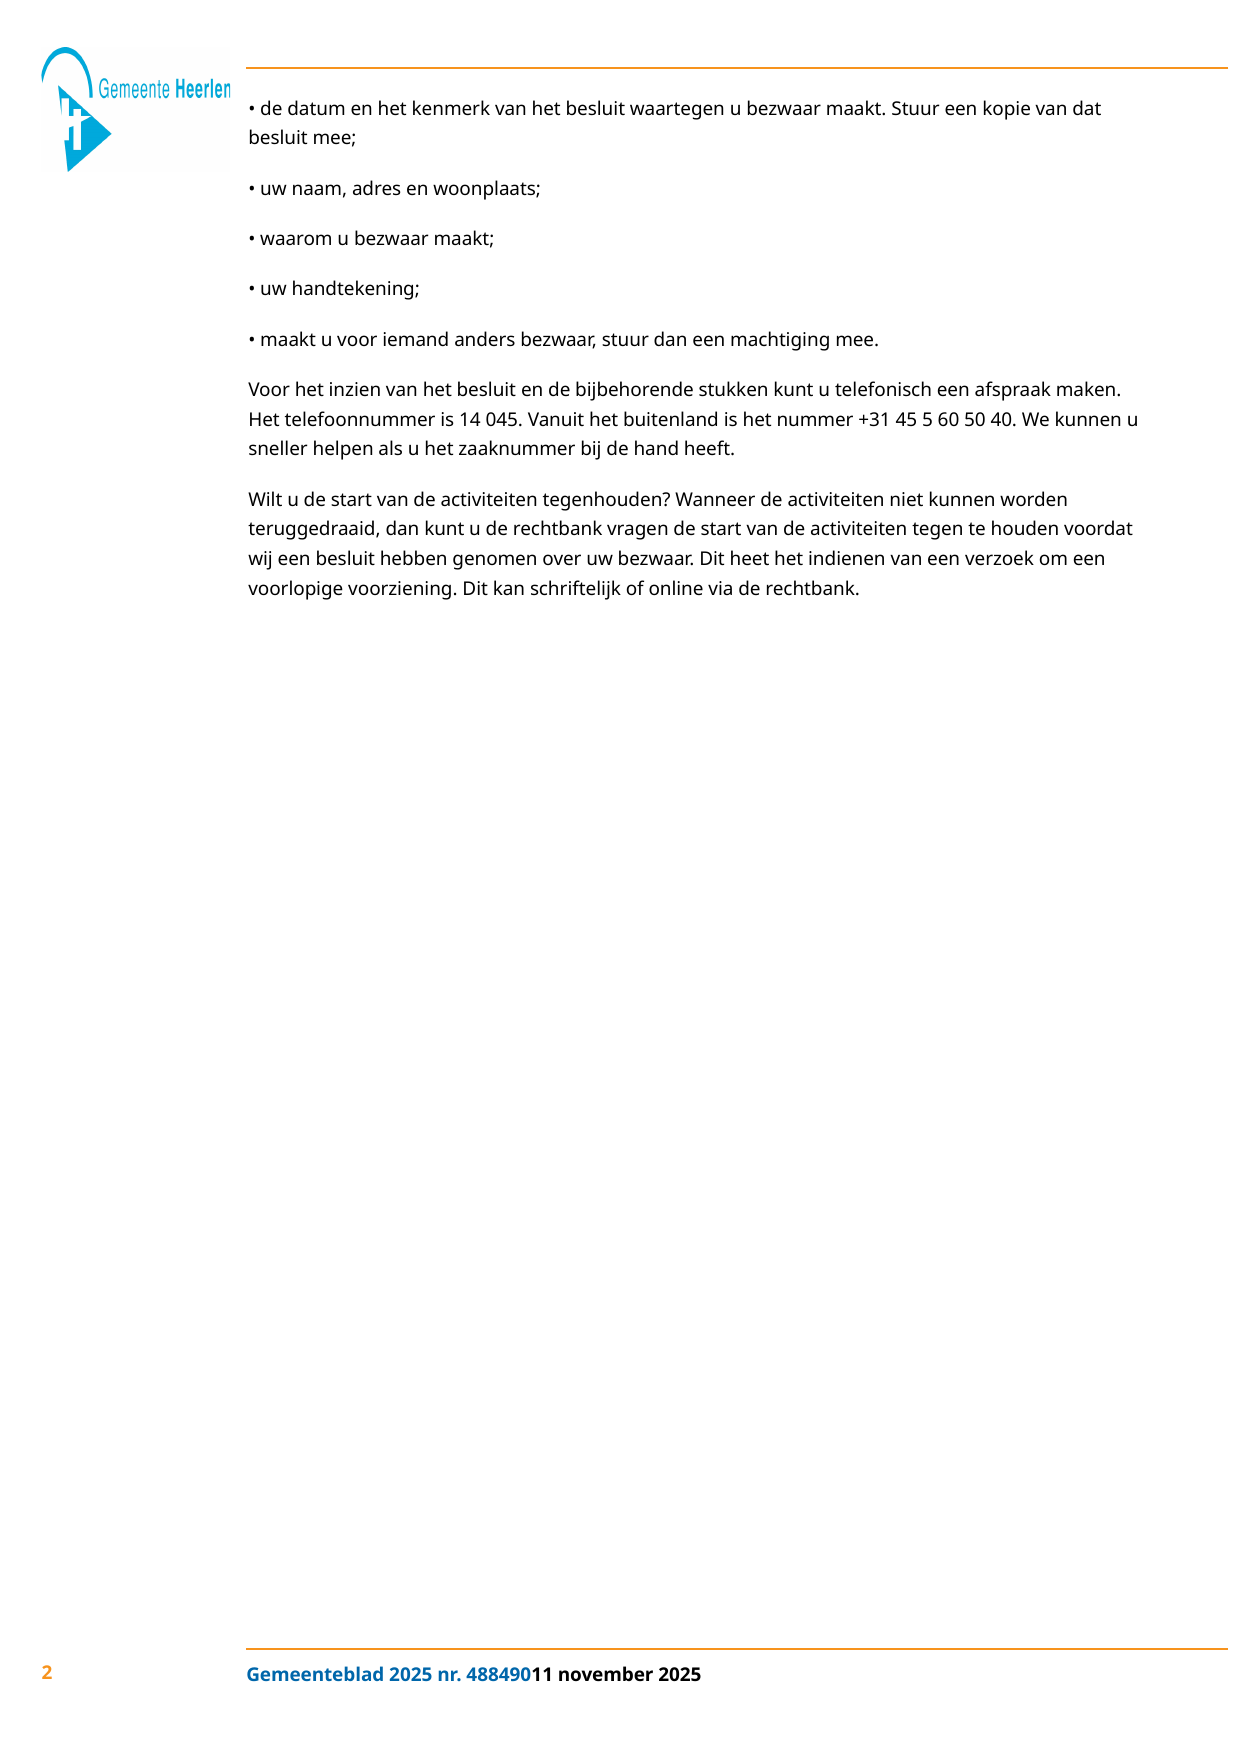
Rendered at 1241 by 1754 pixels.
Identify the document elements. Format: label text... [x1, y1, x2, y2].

text • uw handtekening; [248, 276, 1152, 301]
text Voor het inzien van het besluit en de bijbehorende stukken kunt u telefonisch een afspraak maken. Het telefoonnummer is 14 045. Vanuit het buitenland is het nummer +31 45 5 60 50 40. We kunnen u sneller helpen als u het zaaknummer bij de hand heeft. [248, 376, 1152, 461]
text • de datum en het kenmerk van het besluit waartegen u bezwaar maakt. Stuur een kopie van dat besluit mee; [248, 95, 1152, 150]
picture [41, 47, 231, 172]
picture [41, 47, 59, 70]
text • maakt u voor iemand anders bezwaar, stuur dan een machtiging mee. [248, 326, 1152, 352]
text Wilt u de start van de activiteiten tegenhouden? Wanneer de activiteiten niet kunnen worden teruggedraaid, dan kunt u de rechtbank vragen de start van de activiteiten tegen te houden voordat wij een besluit hebben genomen over uw bezwaar. Dit heet het indienen van een verzoek om een voorlopige voorziening. Dit kan schriftelijk of online via de rechtbank. [248, 486, 1152, 601]
text • waarom u bezwaar maakt; [248, 225, 1152, 251]
text • uw naam, adres en woonplaats; [248, 175, 1152, 201]
